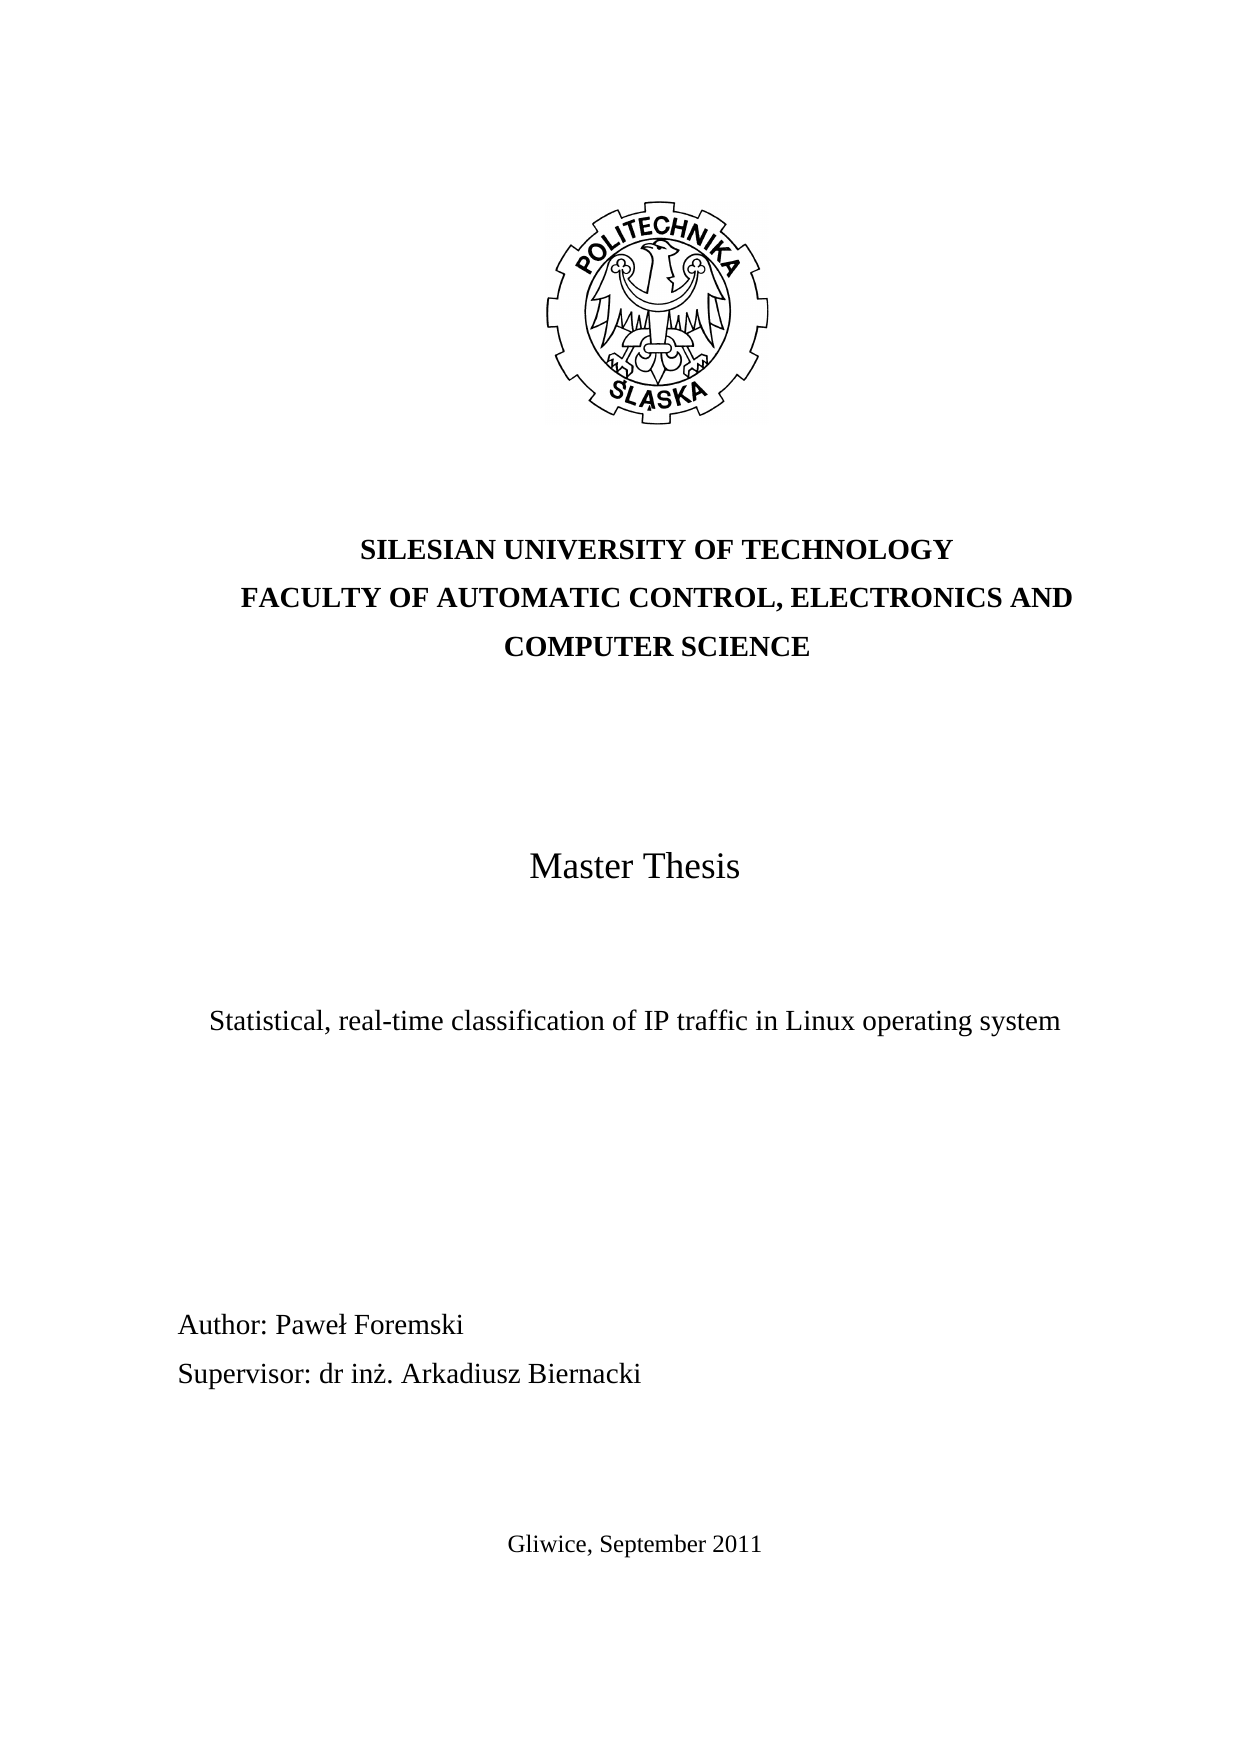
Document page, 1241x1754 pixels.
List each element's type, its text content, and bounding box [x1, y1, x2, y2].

text Gliwice, September 2011 [177, 1530, 1093, 1558]
text FACULTY OF AUTOMATIC CONTROL, ELECTRONICS AND [177, 582, 1093, 614]
text Statistical, real-time classification of IP traffic in Linux operating system [177, 1004, 1093, 1036]
text Author: Paweł Foremski [177, 1308, 1093, 1341]
text COMPUTER SCIENCE [177, 630, 1093, 662]
text SILESIAN UNIVERSITY OF TECHNOLOGY [177, 533, 1093, 565]
text Supervisor: dr inż. Arkadiusz Biernacki [177, 1357, 1093, 1389]
text Master Thesis [177, 845, 1093, 886]
picture [545, 201, 769, 425]
